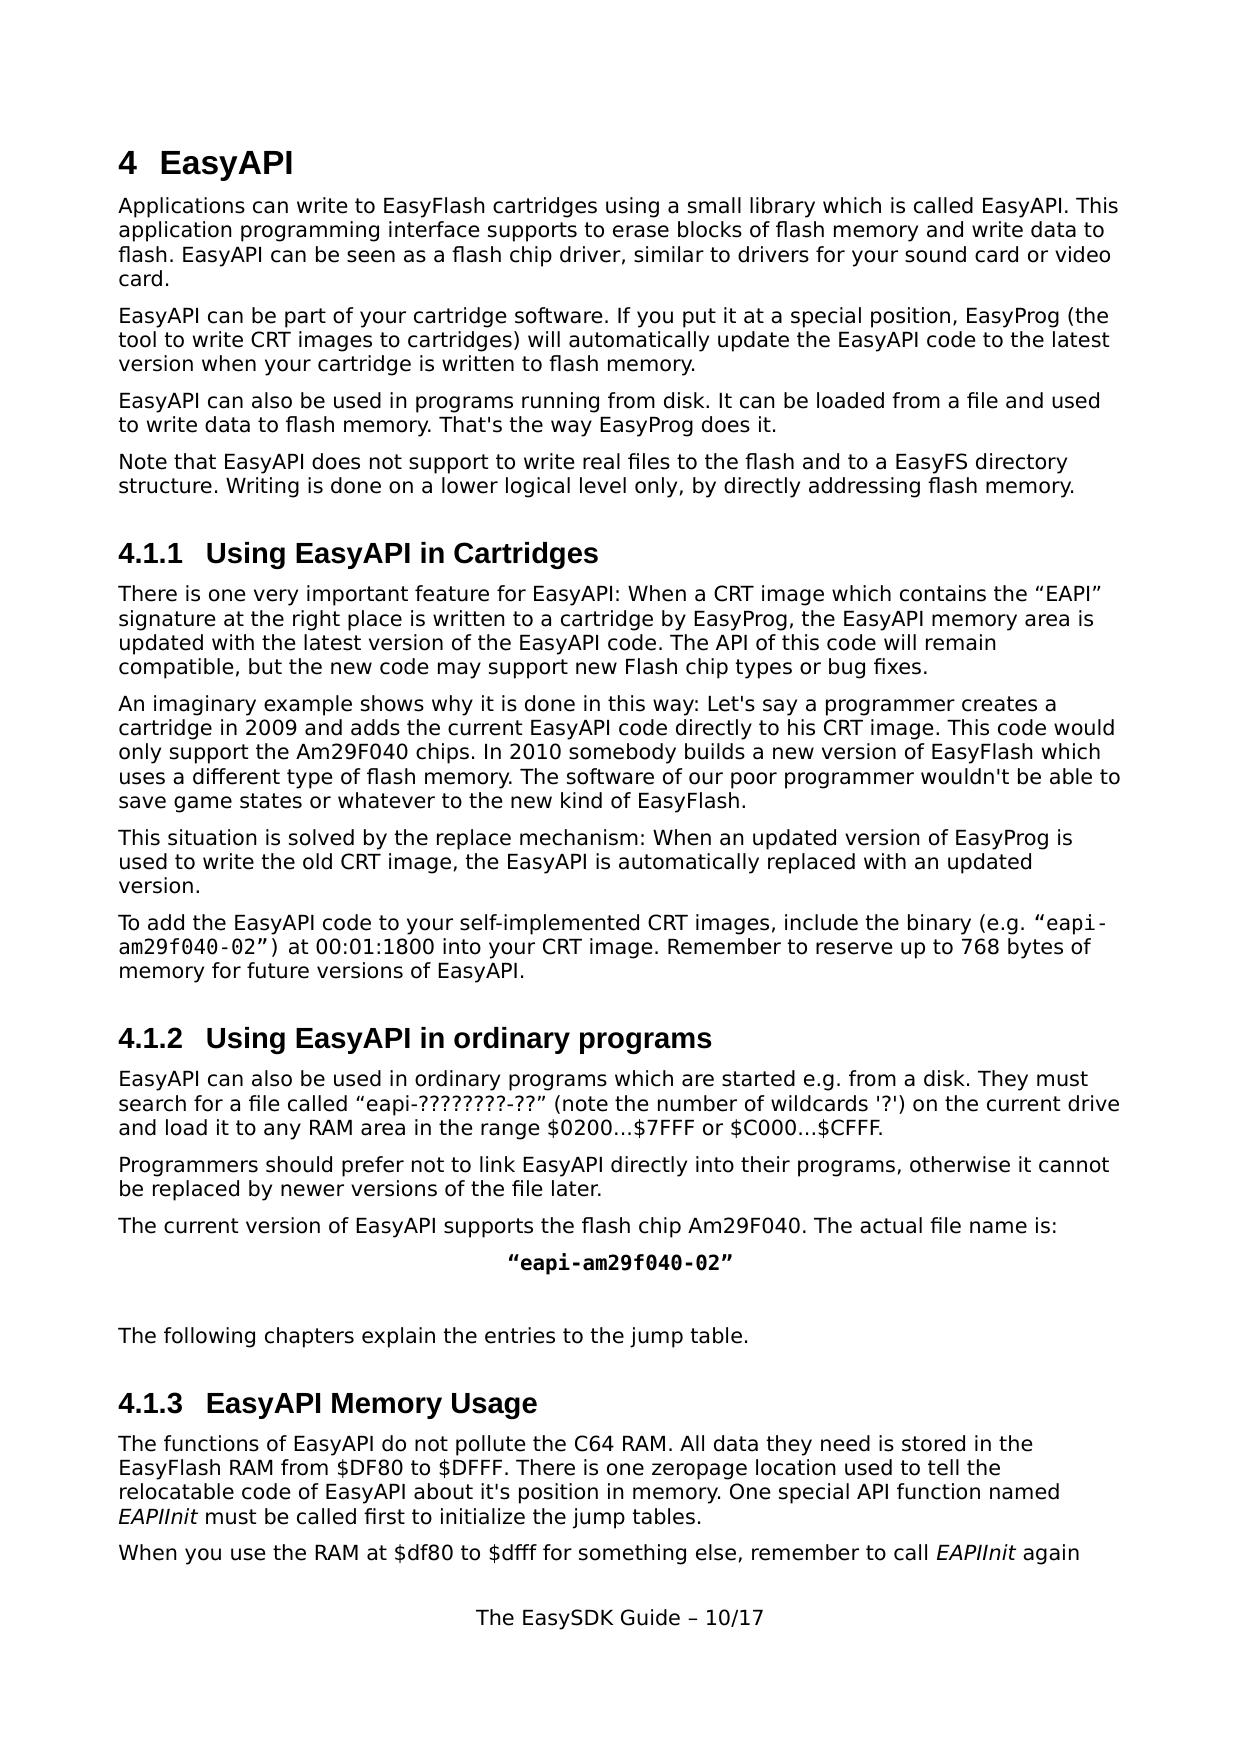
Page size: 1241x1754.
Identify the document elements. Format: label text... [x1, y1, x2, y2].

text EasyAPI can also be used in ordinary programs which are started e.g. from a disk. They must search for a file called “eapi-????????-??” (note the number of wildcards '?') on the current drive and load it to any RAM area in the range $0200...$7FFF or $C000...$CFFF. [118, 1067, 1122, 1140]
text To add the EasyAPI code to your self-implemented CRT images, include the binary (e.g. “eapi-am29f040-02”) at 00:01:1800 into your CRT image. Remember to reserve up to 768 bytes of memory for future versions of EasyAPI. [118, 911, 1122, 984]
text EasyAPI can be part of your cartridge software. If you put it at a special position, EasyProg (the tool to write CRT images to cartridges) will automatically update the EasyAPI code to the latest version when your cartridge is written to flash memory. [118, 304, 1122, 377]
subtitle EasyAPI Memory Usage [118, 1386, 1122, 1419]
text When you use the RAM at $df80 to $dfff for something else, remember to call EAPIInit again [118, 1541, 1122, 1566]
text EasyAPI can also be used in programs running from disk. It can be loaded from a file and used to write data to flash memory. That's the way EasyProg does it. [118, 389, 1122, 438]
text Note that EasyAPI does not support to write real files to the flash and to a EasyFS directory structure. Writing is done on a lower logical level only, by directly addressing flash memory. [118, 450, 1122, 499]
text Applications can write to EasyFlash cartridges using a small library which is called EasyAPI. This application programming interface supports to erase blocks of flash memory and write data to flash. EasyAPI can be seen as a flash chip driver, similar to drivers for your sound card or video card. [118, 194, 1122, 291]
text This situation is solved by the replace mechanism: When an updated version of EasyProg is used to write the old CRT image, the EasyAPI is automatically replaced with an updated version. [118, 826, 1122, 898]
text Programmers should prefer not to link EasyAPI directly into their programs, otherwise it cannot be replaced by newer versions of the file later. [118, 1153, 1122, 1201]
text The current version of EasyAPI supports the flash chip Am29F040. The actual file name is: [118, 1214, 1122, 1238]
text “eapi-am29f040-02” [118, 1251, 1122, 1275]
text An imaginary example shows why it is done in this way: Let's say a programmer creates a cartridge in 2009 and adds the current EasyAPI code directly to his CRT image. This code would only support the Am29F040 chips. In 2010 somebody builds a new version of EasyFlash which uses a different type of flash memory. The software of our poor programmer wouldn't be able to save game states or whatever to the new kind of EasyFlash. [118, 692, 1122, 813]
text The functions of EasyAPI do not pollute the C64 RAM. All data they need is stored in the EasyFlash RAM from $DF80 to $DFFF. There is one zeropage location used to tell the relocatable code of EasyAPI about it's position in memory. One special API function named EAPIInit must be called first to initialize the jump tables. [118, 1432, 1122, 1529]
subtitle Using EasyAPI in ordinary programs [118, 1021, 1122, 1055]
text The following chapters explain the entries to the jump table. [118, 1324, 1122, 1348]
subtitle Using EasyAPI in Cartridges [118, 536, 1122, 570]
text There is one very important feature for EasyAPI: When a CRT image which contains the “EAPI” signature at the right place is written to a cartridge by EasyProg, the EasyAPI memory area is updated with the latest version of the EasyAPI code. The API of this code will remain compatible, but the new code may support new Flash chip types or bug fixes. [118, 582, 1122, 679]
subtitle EasyAPI [118, 143, 1122, 182]
